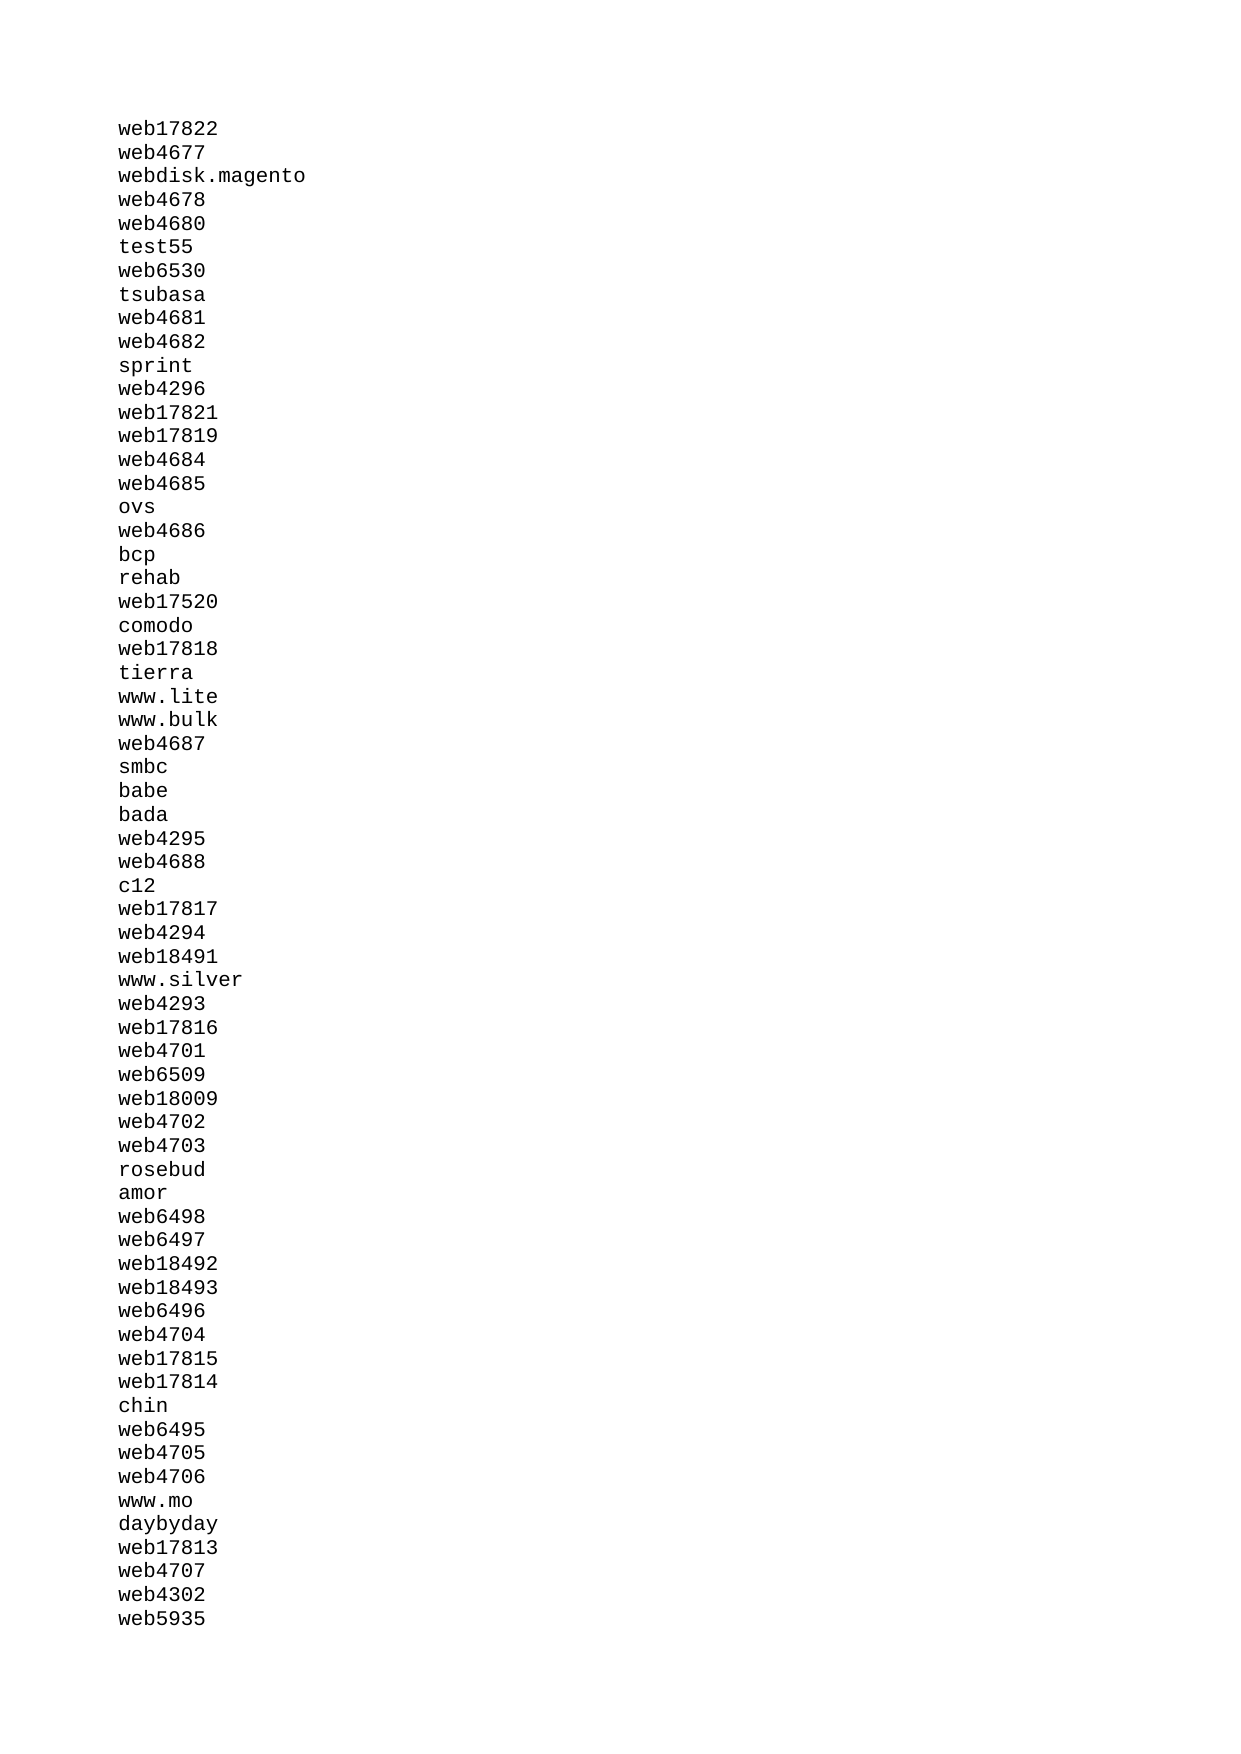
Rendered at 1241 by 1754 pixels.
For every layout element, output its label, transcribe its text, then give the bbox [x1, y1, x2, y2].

text web18493 [118, 1277, 1122, 1300]
text rehab [118, 567, 1122, 591]
text web6530 [118, 260, 1122, 284]
text web4705 [118, 1442, 1122, 1466]
text comodo [118, 615, 1122, 638]
text www.silver [118, 969, 1122, 993]
text tierra [118, 662, 1122, 686]
text web4293 [118, 993, 1122, 1017]
text web4707 [118, 1561, 1122, 1584]
text web18492 [118, 1253, 1122, 1277]
text web4688 [118, 851, 1122, 875]
text web4681 [118, 307, 1122, 331]
text rosebud [118, 1158, 1122, 1182]
text web4302 [118, 1584, 1122, 1608]
text web4295 [118, 827, 1122, 851]
text web4701 [118, 1040, 1122, 1064]
text webdisk.magento [118, 165, 1122, 189]
text web17815 [118, 1348, 1122, 1371]
text web17520 [118, 591, 1122, 615]
text web4680 [118, 213, 1122, 236]
text web4687 [118, 733, 1122, 757]
text web17821 [118, 402, 1122, 426]
text web4686 [118, 520, 1122, 544]
text amor [118, 1182, 1122, 1206]
text smbc [118, 757, 1122, 780]
text c12 [118, 875, 1122, 898]
text web17814 [118, 1371, 1122, 1395]
text babe [118, 780, 1122, 804]
text web6496 [118, 1300, 1122, 1324]
text www.bulk [118, 709, 1122, 733]
text web4704 [118, 1324, 1122, 1348]
text web17813 [118, 1537, 1122, 1561]
text web4703 [118, 1135, 1122, 1158]
text web4678 [118, 189, 1122, 213]
text web6497 [118, 1229, 1122, 1253]
text bada [118, 804, 1122, 827]
text web18009 [118, 1088, 1122, 1111]
text web4294 [118, 922, 1122, 946]
text web17818 [118, 638, 1122, 662]
text web17822 [118, 118, 1122, 142]
text web6498 [118, 1206, 1122, 1229]
text web6495 [118, 1419, 1122, 1442]
text ovs [118, 496, 1122, 520]
text www.lite [118, 686, 1122, 709]
text chin [118, 1395, 1122, 1419]
text sprint [118, 354, 1122, 378]
text web4702 [118, 1111, 1122, 1135]
text web17819 [118, 426, 1122, 449]
text tsubasa [118, 284, 1122, 307]
text web4682 [118, 331, 1122, 354]
text www.mo [118, 1489, 1122, 1513]
text web4677 [118, 142, 1122, 165]
text daybyday [118, 1513, 1122, 1537]
text test55 [118, 236, 1122, 260]
text web17816 [118, 1017, 1122, 1040]
text web4296 [118, 378, 1122, 402]
text bcp [118, 544, 1122, 567]
text web4685 [118, 473, 1122, 496]
text web5935 [118, 1608, 1122, 1631]
text web17817 [118, 898, 1122, 922]
text web6509 [118, 1064, 1122, 1088]
text web4706 [118, 1466, 1122, 1489]
text web4684 [118, 449, 1122, 473]
text web18491 [118, 946, 1122, 969]
